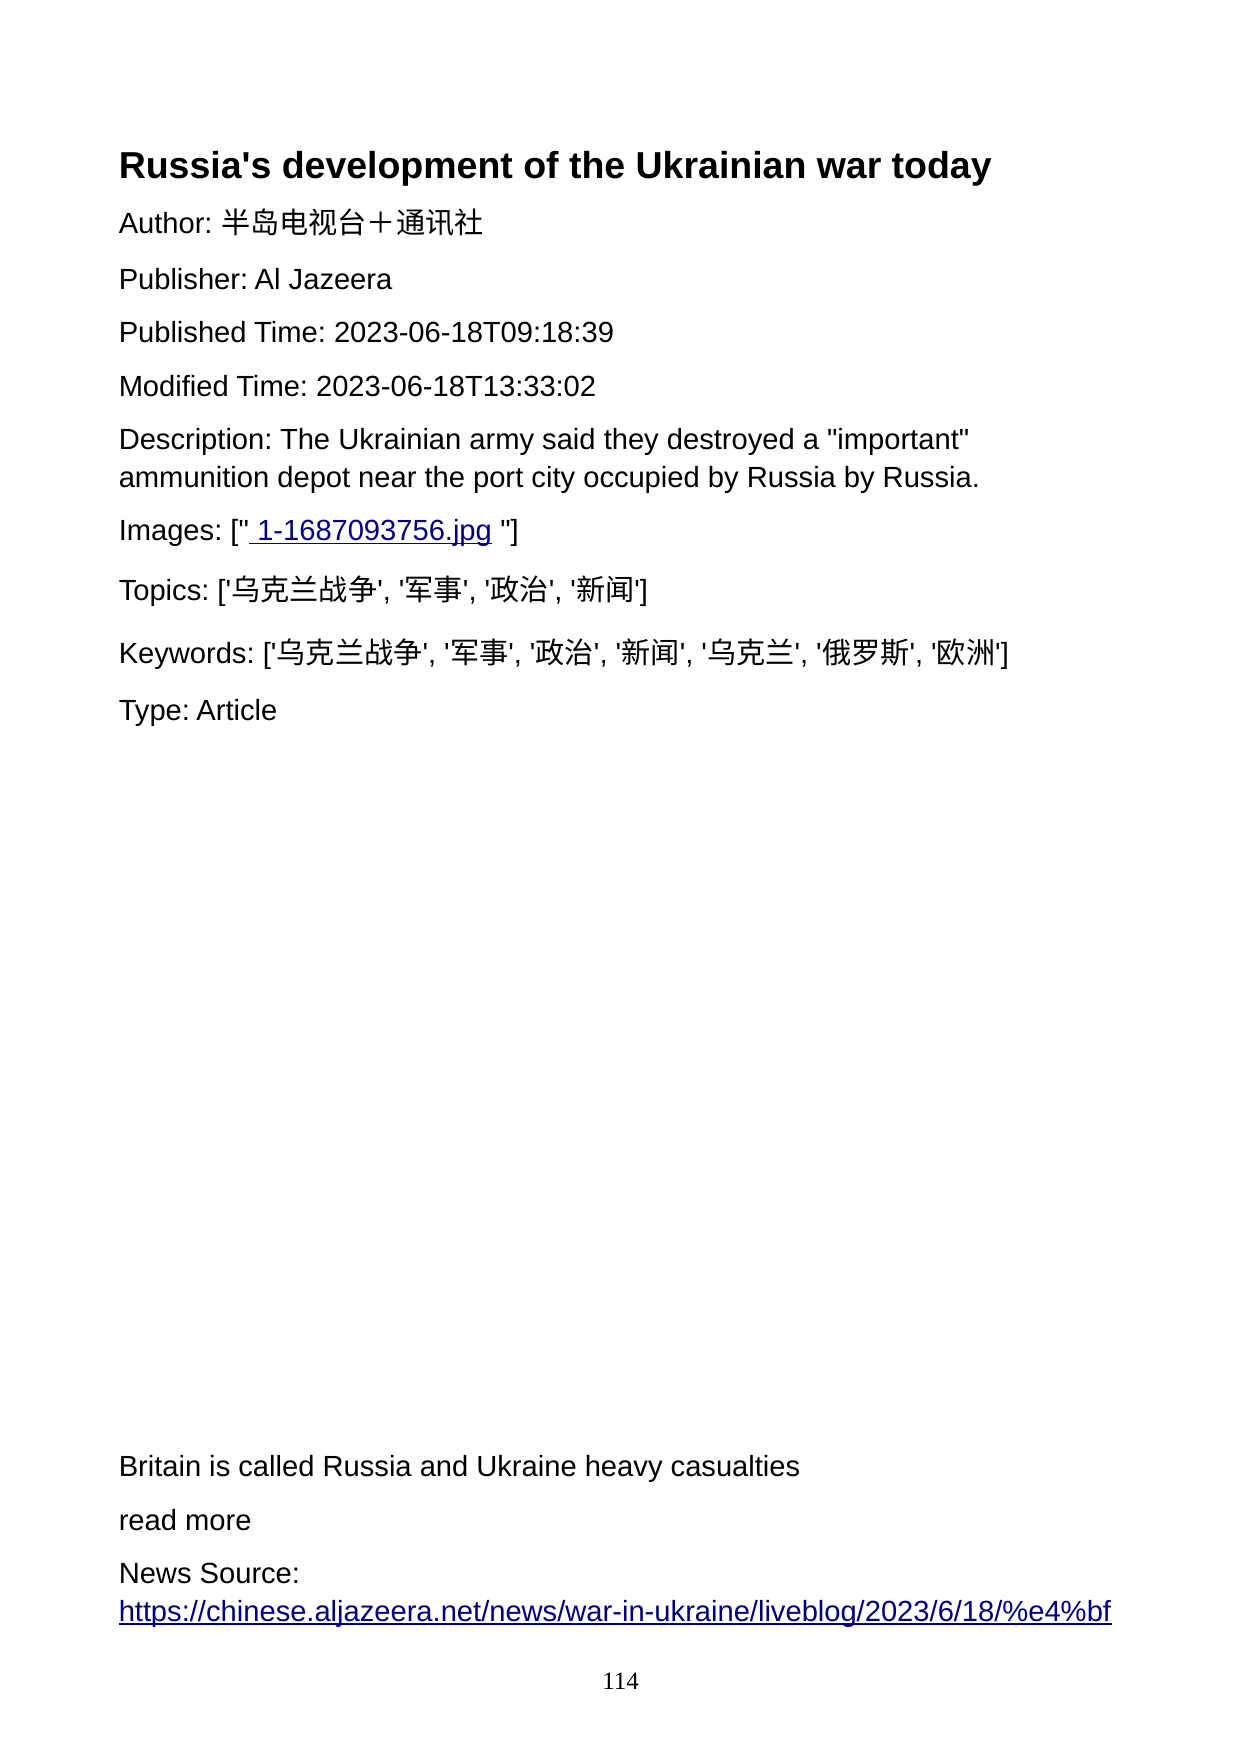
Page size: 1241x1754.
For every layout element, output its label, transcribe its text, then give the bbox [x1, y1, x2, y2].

text Publisher: Al Jazeera [118, 262, 1122, 296]
subtitle Russia's development of the Ukrainian war today [118, 143, 1122, 187]
text Author: 半岛电视台＋通讯社 [118, 199, 1122, 241]
text Description: The Ukrainian army said they destroyed a "important" ammunition depot near the port city occupied by Russia by Russia. [118, 422, 1122, 494]
text Type: Article [118, 693, 1122, 726]
text Topics: ['乌克兰战争', '军事', '政治', '新闻'] [118, 566, 1122, 609]
text Keywords: ['乌克兰战争', '军事', '政治', '新闻', '乌克兰', '俄罗斯', '欧洲'] [118, 629, 1122, 672]
text News Source: https://chinese.aljazeera.net/news/war-in-ukraine/liveblog/2023/6/18/%e4%bf [118, 1556, 1122, 1628]
text Images: [" 1-1687093756.jpg "] [118, 513, 1122, 547]
text Published Time: 2023-06-18T09:18:39 [118, 315, 1122, 349]
text Modified Time: 2023-06-18T13:33:02 [118, 368, 1122, 402]
text Britain is called Russia and Ukraine heavy casualties [118, 746, 1122, 1483]
text read more [118, 1502, 1122, 1536]
